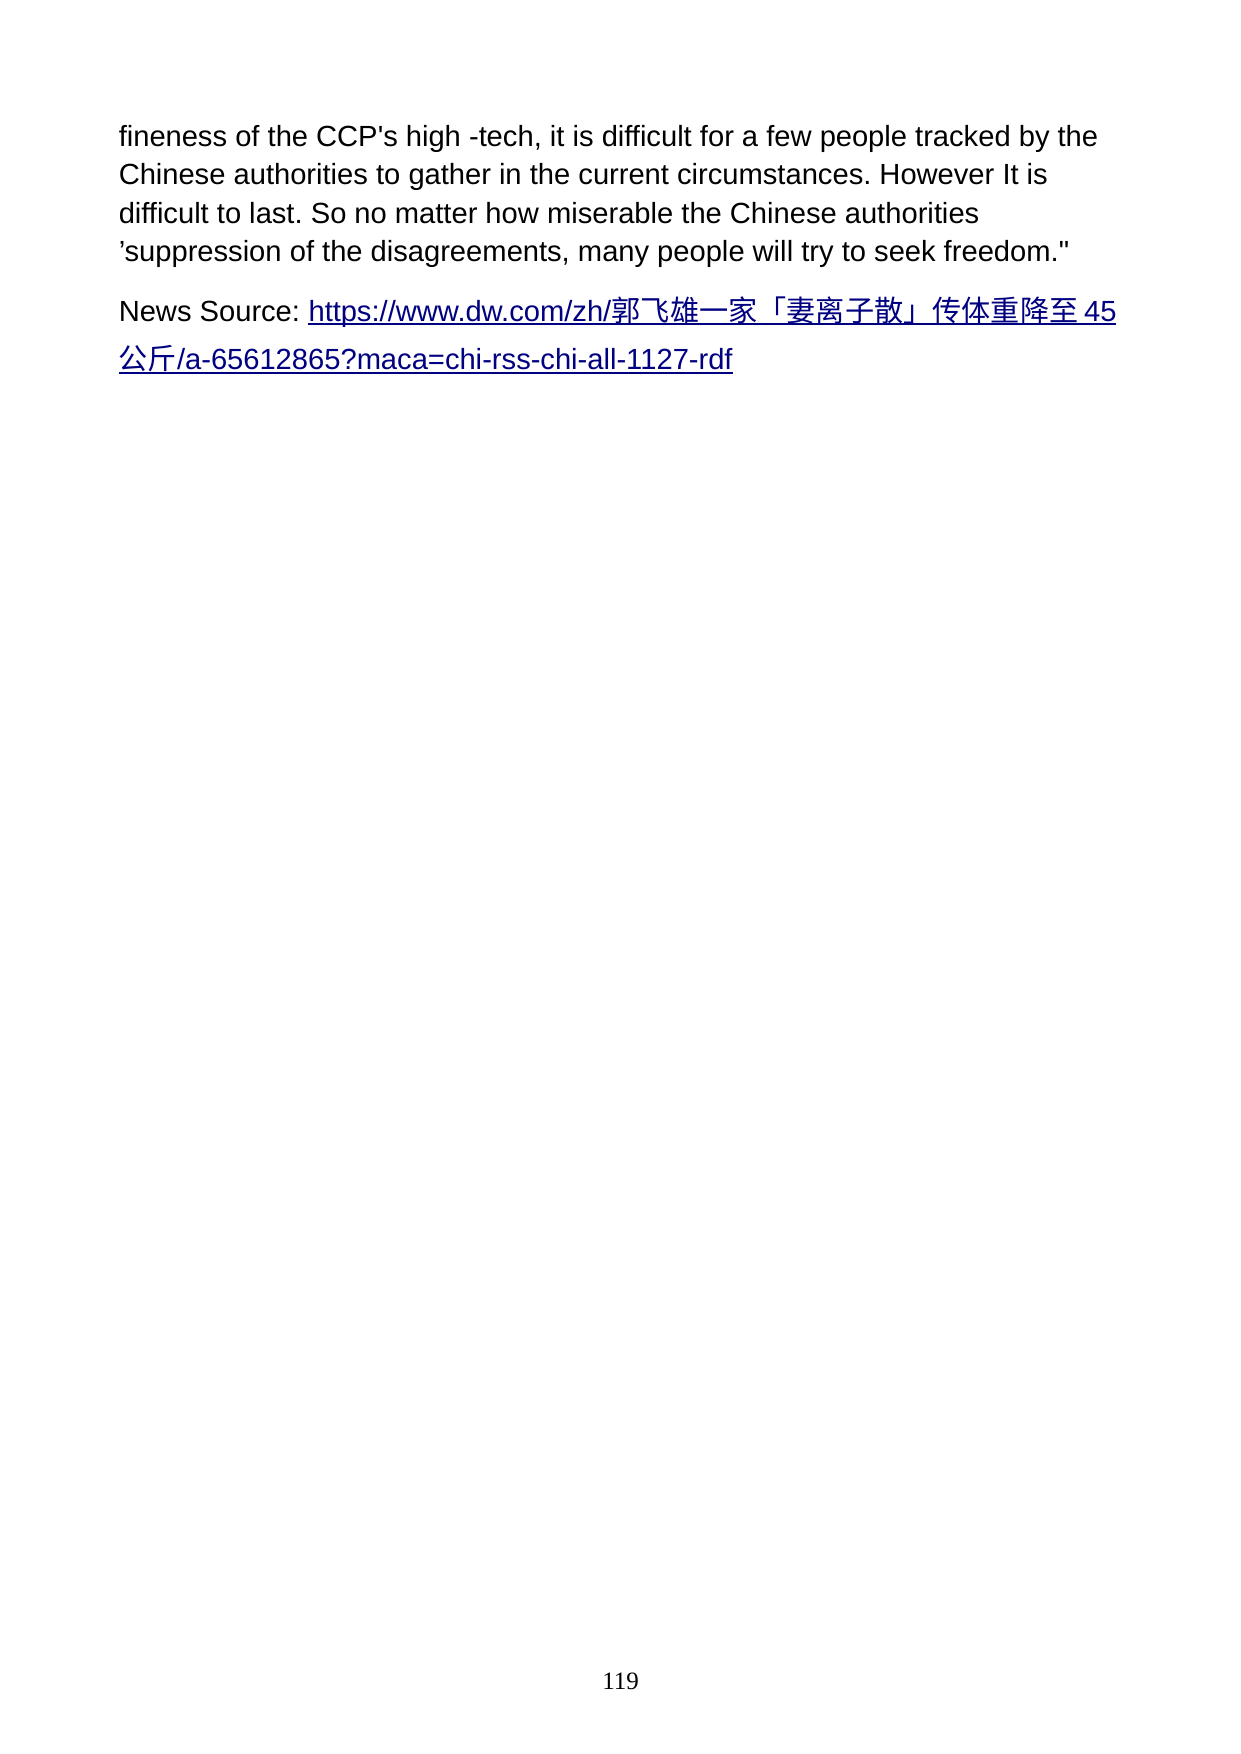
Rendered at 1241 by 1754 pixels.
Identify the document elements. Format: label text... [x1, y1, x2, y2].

text News Source: https://www.dw.com/zh/郭飞雄一家「妻离子散」传体重降至45公斤/a-65612865?maca=chi-rss-chi-all-1127-rdf [118, 287, 1122, 378]
text fineness of the CCP's high -tech, it is difficult for a few people tracked by the Chinese authorities to gather in the current circumstances. However It is difficult to last. So no matter how miserable the Chinese authorities ’suppression of the disagreements, many people will try to seek freedom." [118, 118, 1122, 268]
